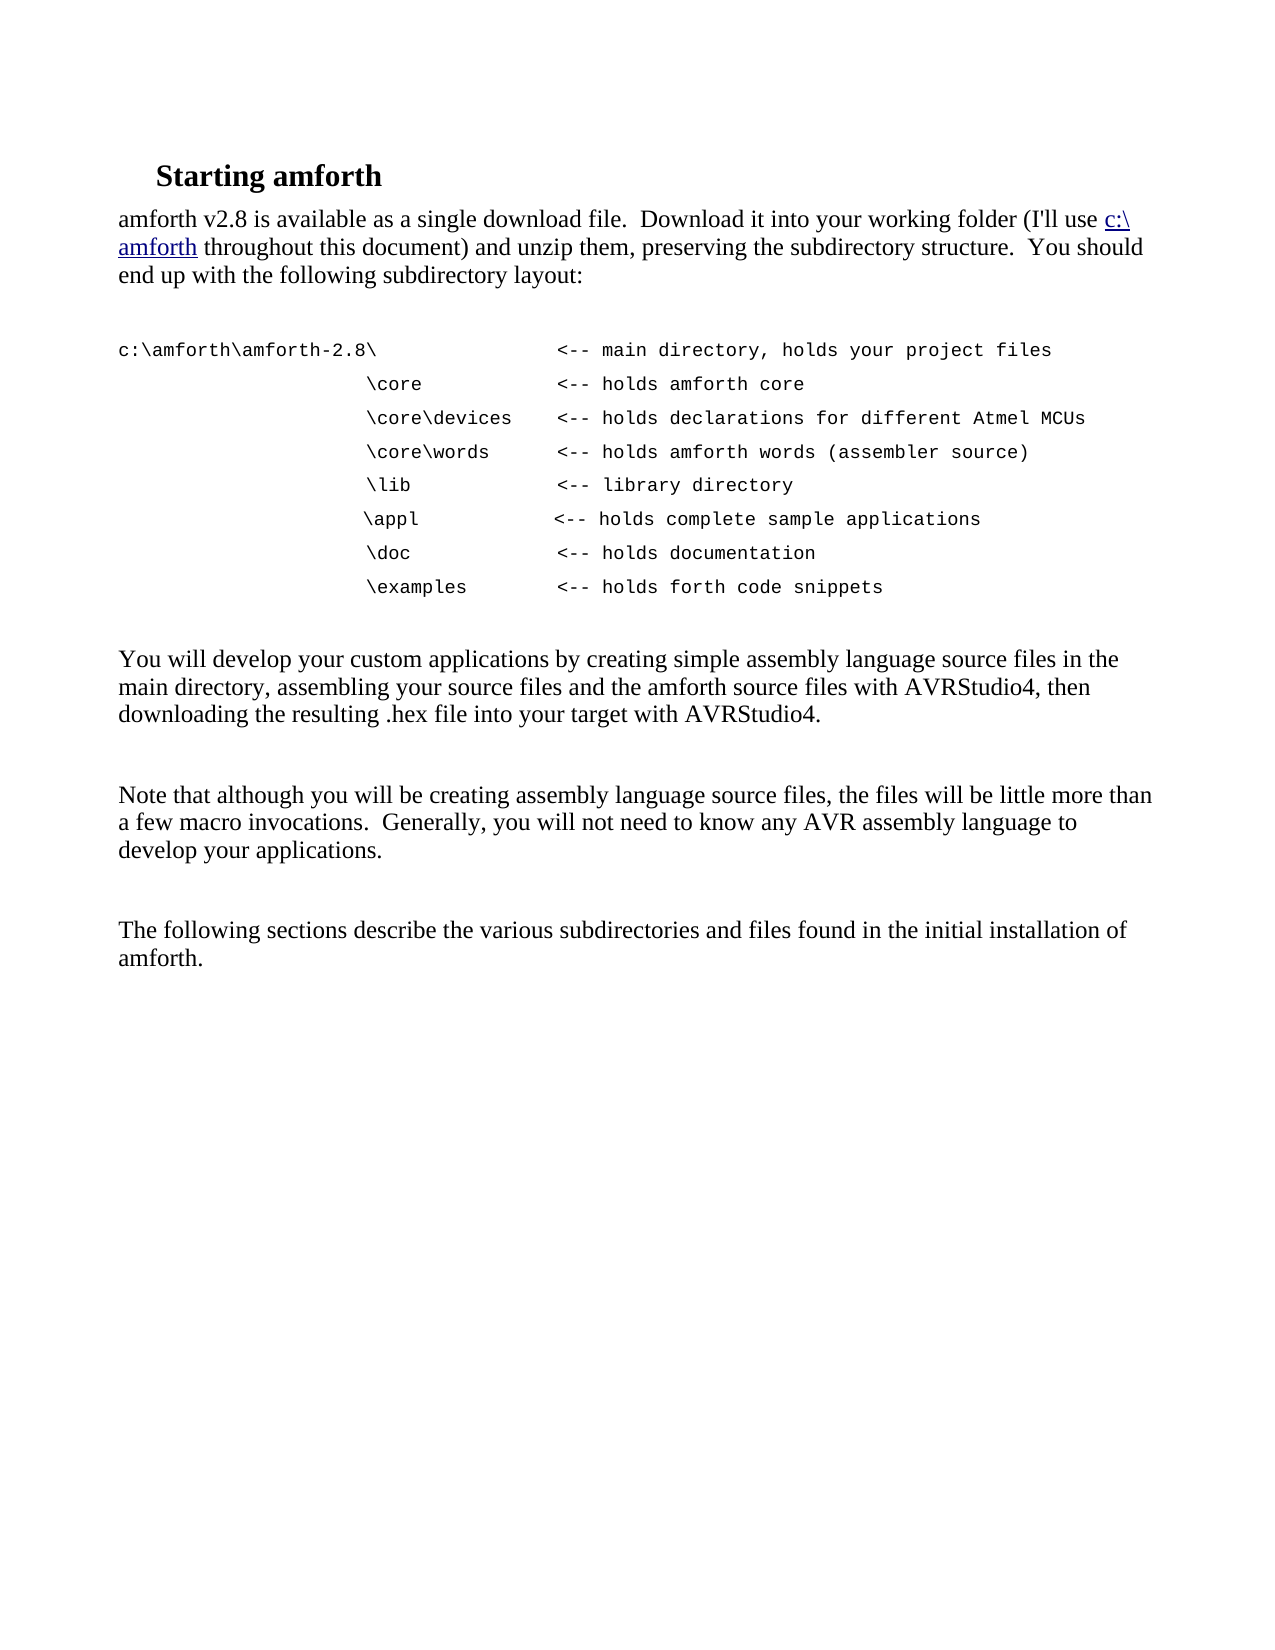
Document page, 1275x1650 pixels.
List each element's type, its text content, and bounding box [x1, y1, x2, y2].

text \doc <-- holds documentation [118, 544, 1157, 565]
text amforth v2.8 is available as a single download file. Download it into your working folder (I'll use c:\amforth throughout this document) and unzip them, preserving the subdirectory structure. You should end up with the following subdirectory layout: [118, 205, 1157, 288]
text \appl <-- holds complete sample applications [118, 510, 1157, 531]
text Note that although you will be creating assembly language source files, the files will be little more than a few macro invocations. Generally, you will not need to know any AVR assembly language to develop your applications. [118, 781, 1157, 864]
text c:\amforth\amforth-2.8\ <-- main directory, holds your project files [118, 341, 1157, 362]
text \core <-- holds amforth core [118, 375, 1157, 396]
text \examples <-- holds forth code snippets [118, 577, 1157, 599]
text \lib <-- library directory [118, 476, 1157, 497]
text \core\words <-- holds amforth words (assembler source) [118, 442, 1157, 464]
subtitle Starting amforth [118, 158, 1157, 193]
text You will develop your custom applications by creating simple assembly language source files in the main directory, assembling your source files and the amforth source files with AVRStudio4, then downloading the resulting .hex file into your target with AVRStudio4. [118, 645, 1157, 728]
text The following sections describe the various subdirectories and files found in the initial installation of amforth. [118, 917, 1157, 972]
text \core\devices <-- holds declarations for different Atmel MCUs [118, 409, 1157, 430]
